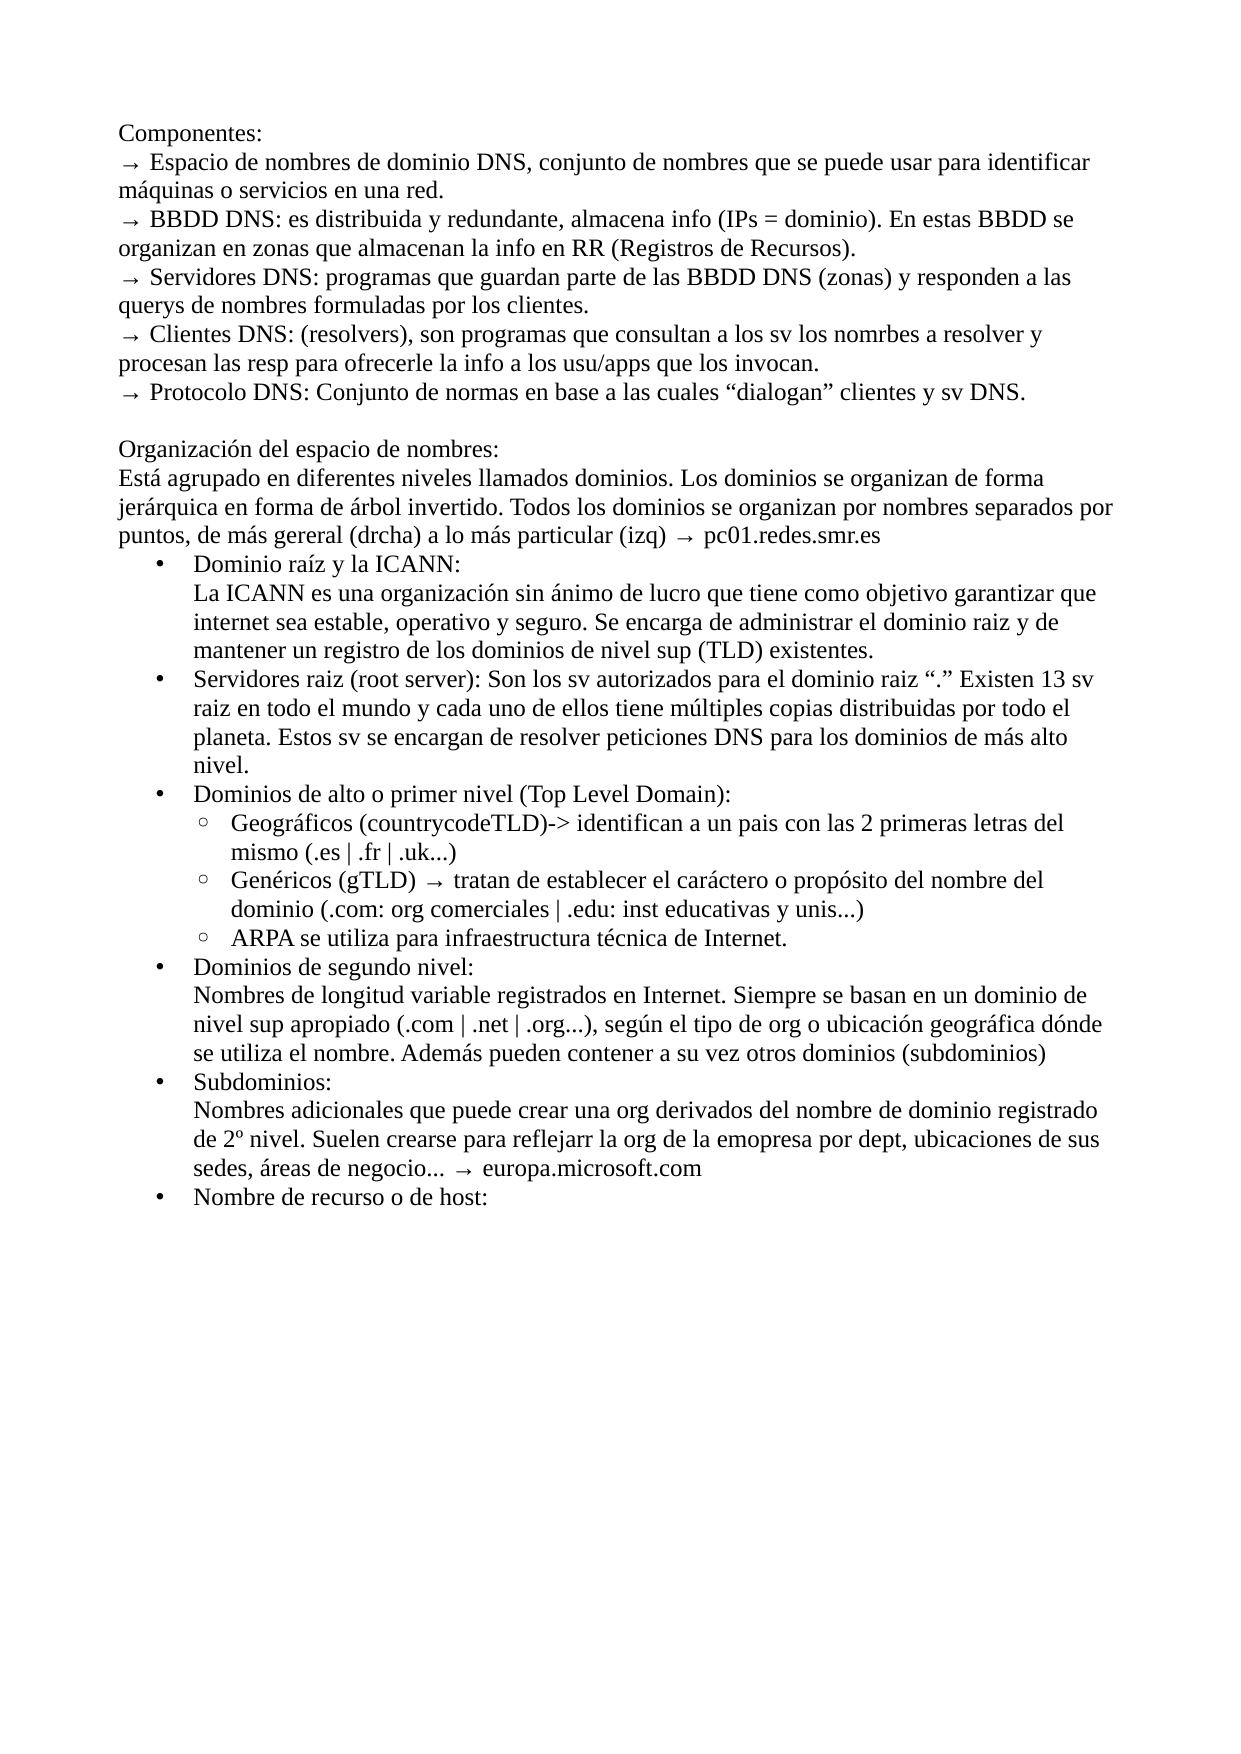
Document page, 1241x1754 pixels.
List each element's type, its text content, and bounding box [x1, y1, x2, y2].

list Dominio raíz y la ICANN: [156, 549, 1122, 578]
list Geográficos (countrycodeTLD)-> identifican a un pais con las 2 primeras letras del mismo (.es | .fr | .uk...) [193, 808, 1122, 866]
text → BBDD DNS: es distribuida y redundante, almacena info (IPs = dominio). En estas BBDD se organizan en zonas que almacenan la info en RR (Registros de Recursos). [118, 204, 1122, 262]
text → Espacio de nombres de dominio DNS, conjunto de nombres que se puede usar para identificar máquinas o servicios en una red. [118, 147, 1122, 204]
list Nombres de longitud variable registrados en Internet. Siempre se basan en un dominio de nivel sup apropiado (.com | .net | .org...), según el tipo de org o ubicación geográfica dónde se utiliza el nombre. Además pueden contener a su vez otros dominios (subdominios) [156, 981, 1122, 1067]
list Dominios de alto o primer nivel (Top Level Domain): [156, 779, 1122, 808]
text Organización del espacio de nombres: [118, 434, 1122, 463]
list Nombre de recurso o de host: [156, 1182, 1122, 1211]
text → Clientes DNS: (resolvers), son programas que consultan a los sv los nomrbes a resolver y procesan las resp para ofrecerle la info a los usu/apps que los invocan. [118, 319, 1122, 377]
list ARPA se utiliza para infraestructura técnica de Internet. [193, 923, 1122, 952]
list Genéricos (gTLD) → tratan de establecer el caráctero o propósito del nombre del dominio (.com: org comerciales | .edu: inst educativas y unis...) [193, 866, 1122, 923]
list Subdominios: [156, 1067, 1122, 1096]
text → Protocolo DNS: Conjunto de normas en base a las cuales “dialogan” clientes y sv DNS. [118, 377, 1122, 406]
list Nombres adicionales que puede crear una org derivados del nombre de dominio registrado de 2º nivel. Suelen crearse para reflejarr la org de la emopresa por dept, ubicaciones de sus sedes, áreas de negocio... → europa.microsoft.com [156, 1096, 1122, 1182]
list Servidores raiz (root server): Son los sv autorizados para el dominio raiz “.” Existen 13 sv raiz en todo el mundo y cada uno de ellos tiene múltiples copias distribuidas por todo el planeta. Estos sv se encargan de resolver peticiones DNS para los dominios de más alto nivel. [156, 664, 1122, 779]
list Dominios de segundo nivel: [156, 952, 1122, 981]
list La ICANN es una organización sin ánimo de lucro que tiene como objetivo garantizar que internet sea estable, operativo y seguro. Se encarga de administrar el dominio raiz y de mantener un registro de los dominios de nivel sup (TLD) existentes. [156, 578, 1122, 664]
text Componentes: [118, 118, 1122, 147]
text Está agrupado en diferentes niveles llamados dominios. Los dominios se organizan de forma jerárquica en forma de árbol invertido. Todos los dominios se organizan por nombres separados por puntos, de más gereral (drcha) a lo más particular (izq) → pc01.redes.smr.es [118, 463, 1122, 549]
text → Servidores DNS: programas que guardan parte de las BBDD DNS (zonas) y responden a las querys de nombres formuladas por los clientes. [118, 262, 1122, 319]
